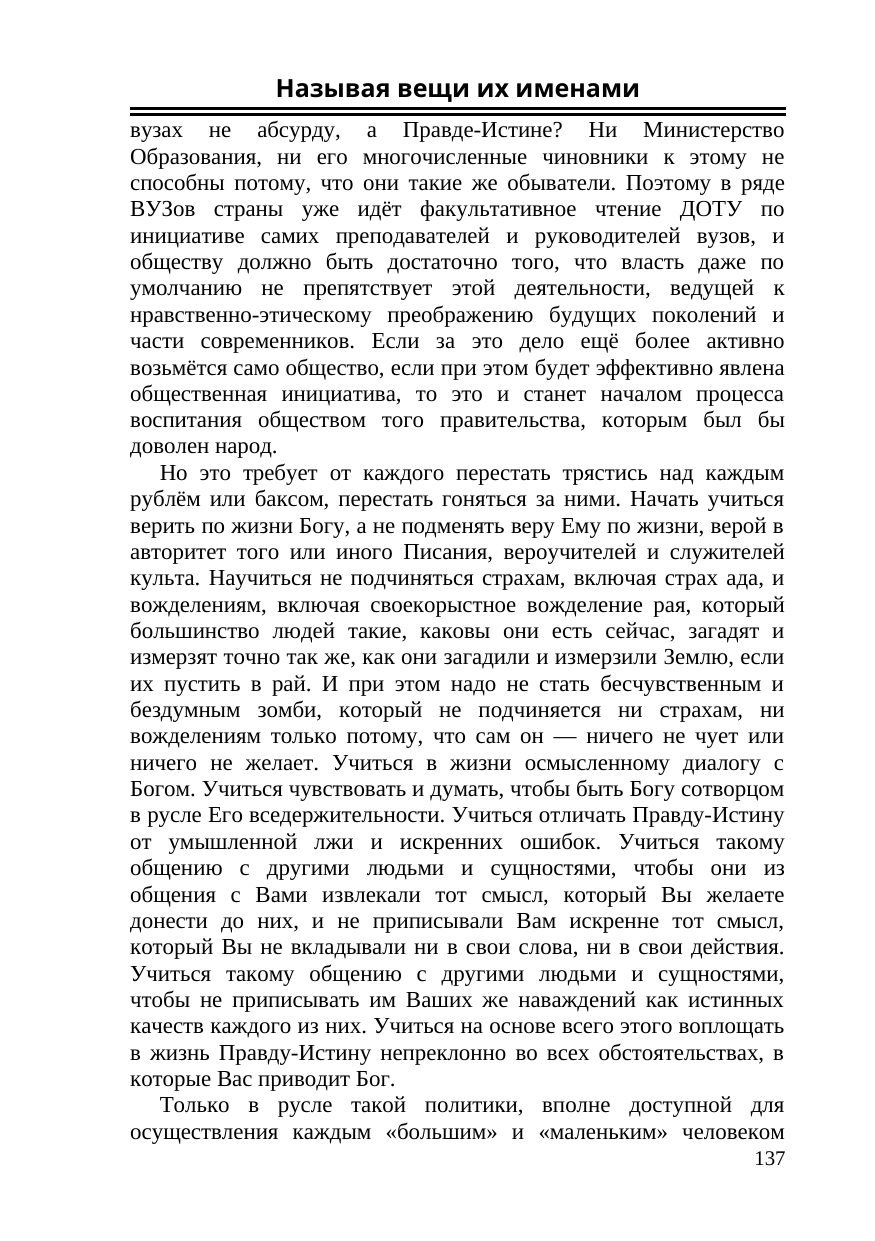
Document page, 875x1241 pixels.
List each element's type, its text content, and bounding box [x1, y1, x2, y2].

text Только в русле такой политики, вполне доступной для осуществления каждым «большим» и «маленьким» человеком [130, 1091, 786, 1144]
text вузах не абсурду, а Правде-Истине? Ни Министерство Образования, ни его многочисленные чиновники к этому не способны потому, что они такие же обыватели. Поэтому в ряде ВУЗов страны уже идёт факультативное чтение ДОТУ по инициативе самих преподавателей и руководителей вузов, и обществу должно быть достаточно того, что власть даже по умолчанию не препятствует этой деятельности, ведущей к нравственно-этическому преображению будущих поколений и части современников. Если за это дело ещё более активно возьмётся само общество, если при этом будет эффективно явлена общественная инициатива, то это и станет началом процесса воспитания обществом того правительства, которым был бы доволен народ. [130, 116, 786, 459]
text Но это требует от каждого перестать трястись над каждым рублём или баксом, перестать гоняться за ними. Начать учиться верить по жизни Богу, а не подменять веру Ему по жизни, верой в авторитет того или иного Писания, вероучителей и служителей культа. Научиться не подчиняться страхам, включая страх ада, и вожделениям, включая своекорыстное вожделение рая, который большинство людей такие, каковы они есть сейчас, загадят и измерзят точно так же, как они загадили и измерзили Землю, если их пустить в рай. И при этом надо не стать бесчувственным и бездумным зомби, который не подчиняется ни страхам, ни вожделениям только потому, что сам он — ничего не чует или ничего не желает. Учиться в жизни осмысленному диалогу с Богом. Учиться чувствовать и думать, чтобы быть Богу сотворцом в русле Его вседержительности. Учиться отличать Правду-Истину от умышленной лжи и искренних ошибок. Учиться такому общению с другими людьми и сущностями, чтобы они из общения с Вами извлекали тот смысл, который Вы желаете донести до них, и не приписывали Вам искренне тот смысл, который Вы не вкладывали ни в свои слова, ни в свои действия. Учиться такому общению с другими людьми и сущностями, чтобы не приписывать им Ваших же наваждений как истинных качеств каждого из них. Учиться на основе всего этого воплощать в жизнь Правду-Истину непреклонно во всех обстоятельствах, в которые Вас приводит Бог. [130, 459, 786, 1091]
